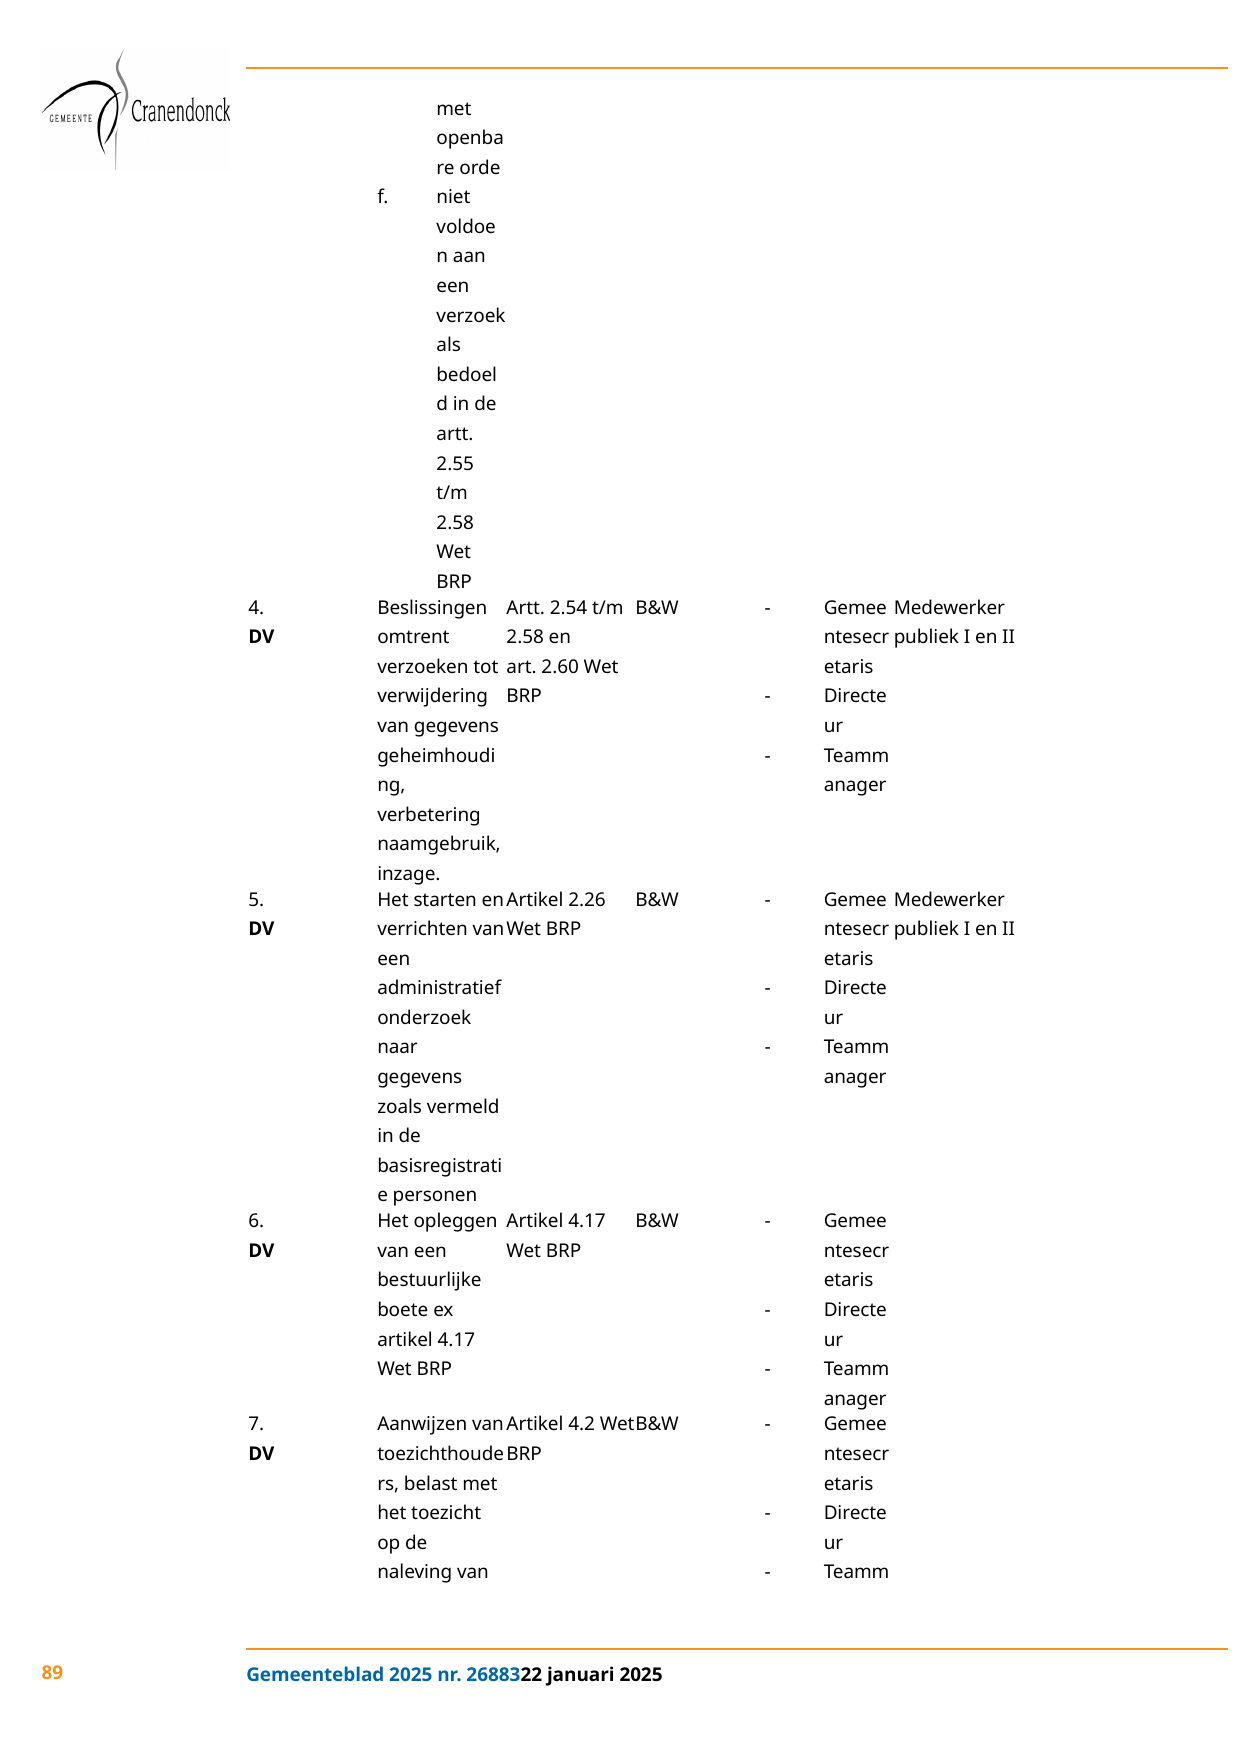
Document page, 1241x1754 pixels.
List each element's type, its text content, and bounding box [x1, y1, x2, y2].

picture [41, 47, 231, 172]
table_cell Het starten en verrichten van een administratief onderzoek naar gegevens zoals vermeld in de basisregistratie personen [377, 886, 506, 1207]
table_cell Gemeentesecretaris Directeur Teammanager [764, 594, 893, 886]
table_cell Gemeentesecretaris Directeur Teammanager [764, 1208, 893, 1411]
table_cell [635, 95, 764, 594]
table_cell Artt. 2.54 t/m 2.58 en art. 2.60 Wet BRP [506, 594, 635, 886]
table_cell Beslissingen omtrent verzoeken tot verwijdering van gegevens geheimhouding, verbetering naamgebruik, inzage. [377, 594, 506, 886]
table_cell [1023, 594, 1152, 886]
table_cell [1023, 95, 1152, 594]
table_cell Artikel 4.17 Wet BRP [506, 1208, 635, 1411]
table_cell [1023, 1411, 1152, 1584]
table_cell [894, 1208, 1022, 1411]
table_cell [1023, 1208, 1152, 1411]
table_cell Het opleggen van een bestuurlijke boete ex artikel 4.17 Wet BRP [377, 1208, 506, 1411]
table_cell Artikel 2.26 Wet BRP [506, 886, 635, 1207]
table_cell Gemeentesecretaris Directeur Teamm [764, 1411, 893, 1584]
table_cell Gemeentesecretaris Directeur Teammanager [764, 886, 893, 1207]
table_cell [894, 1411, 1022, 1584]
table_cell B&W [635, 1411, 764, 1584]
table_cell Artikel 4.2 Wet BRP [506, 1411, 635, 1584]
table_cell [506, 95, 635, 594]
table_cell [894, 95, 1022, 594]
table_cell 5. DV [248, 886, 377, 1207]
table_cell B&W [635, 1208, 764, 1411]
table_cell B&W [635, 594, 764, 886]
table_cell [248, 95, 377, 594]
table_cell Aanwijzen van toezichthouders, belast met het toezicht op de naleving van [377, 1411, 506, 1584]
table_cell 4. DV [248, 594, 377, 886]
table_cell [1023, 886, 1152, 1207]
table_cell met openbare orde niet voldoen aan een verzoek als bedoeld in de artt. 2.55 t/m 2.58 Wet BRP [377, 95, 506, 594]
table_cell B&W [635, 886, 764, 1207]
table_cell 7. DV [248, 1411, 377, 1584]
table_cell Medewerker publiek I en II [894, 886, 1022, 1207]
table_cell Medewerker publiek I en II [894, 594, 1022, 886]
table_cell 6. DV [248, 1208, 377, 1411]
table_cell [764, 95, 893, 594]
